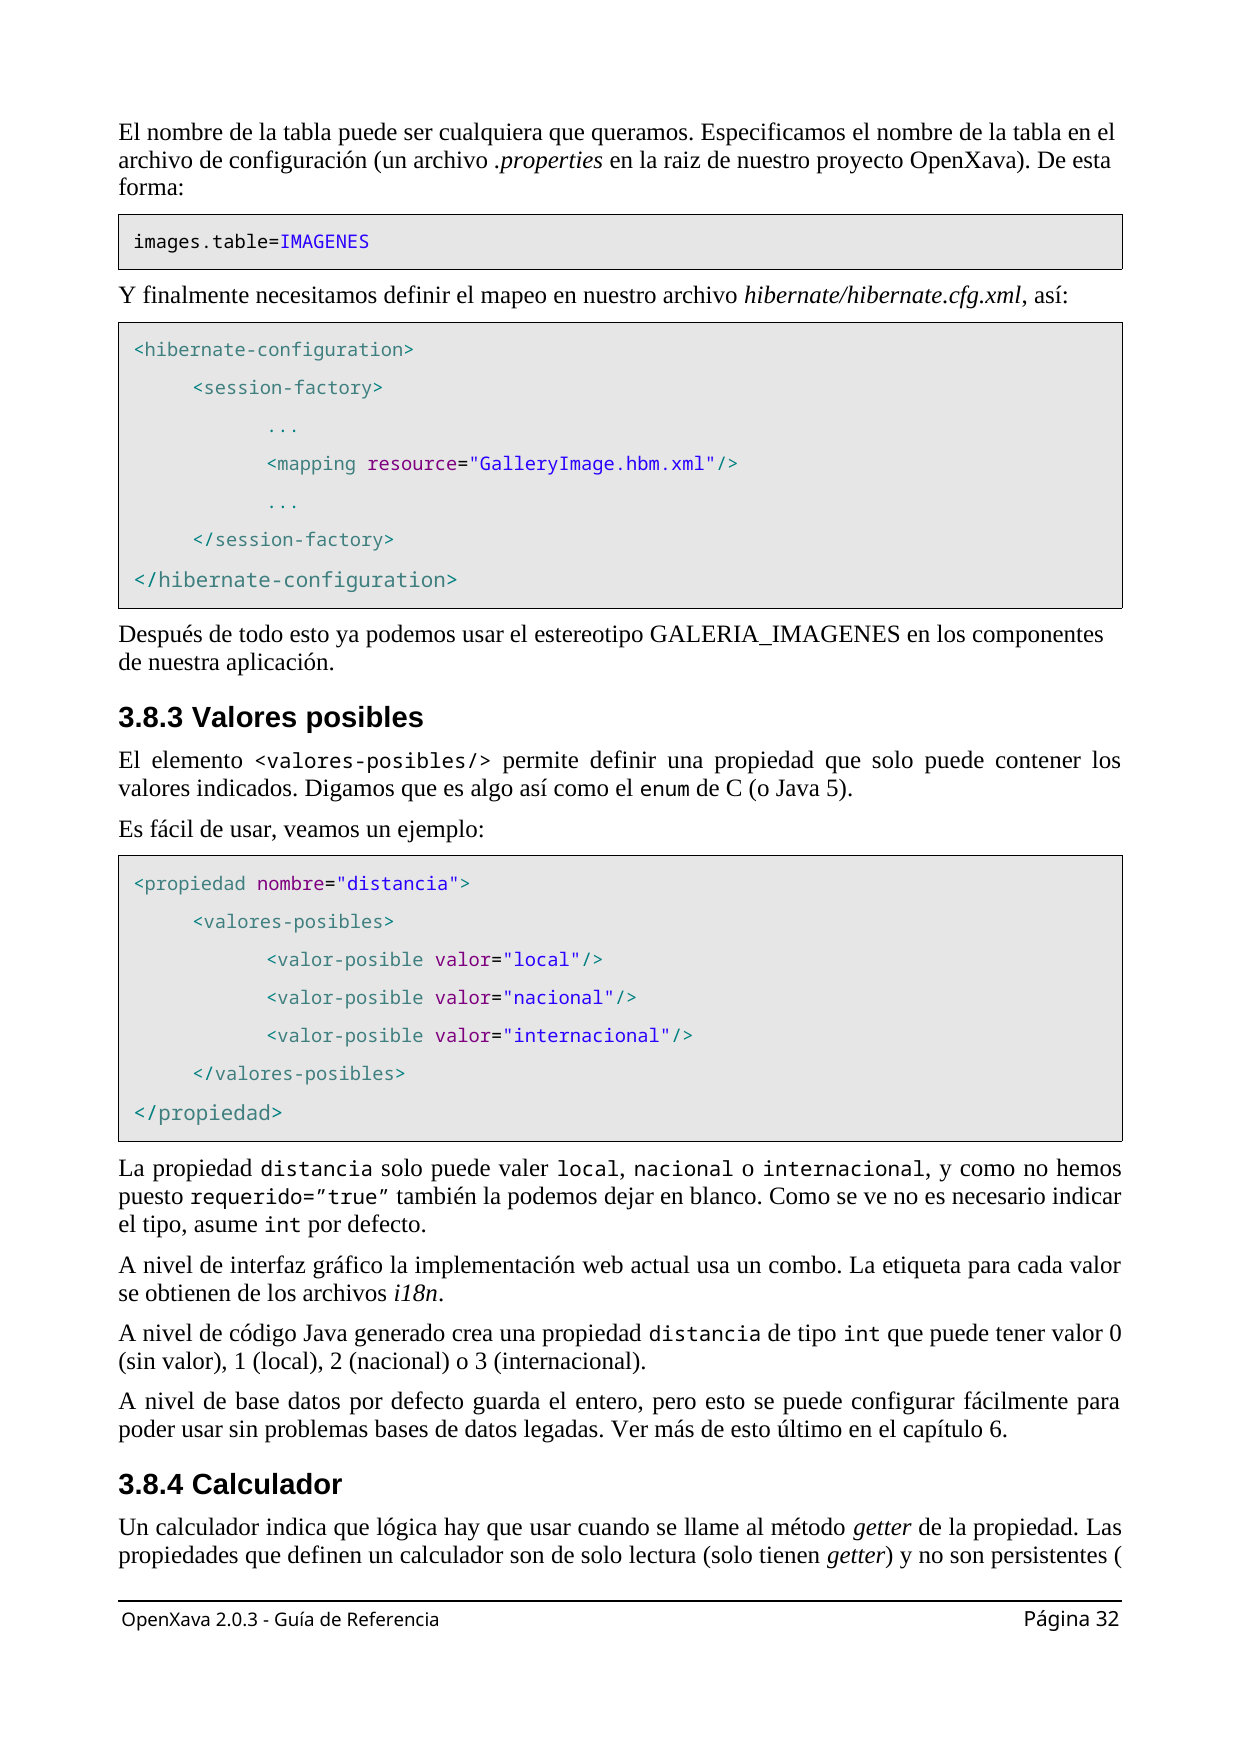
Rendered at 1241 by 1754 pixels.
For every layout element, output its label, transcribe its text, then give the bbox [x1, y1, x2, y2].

text </session-factory> [119, 512, 1122, 550]
text <valor-posible valor="local"/> [119, 931, 1122, 969]
text images.table=IMAGENES [119, 215, 1122, 269]
text <valor-posible valor="nacional"/> [119, 969, 1122, 1007]
text <hibernate-configuration> [119, 323, 1122, 360]
text <propiedad nombre="distancia"> [119, 856, 1122, 893]
subtitle Calculador [118, 1468, 1122, 1501]
text La propiedad distancia solo puede valer local, nacional o internacional, y como no hemos puesto requerido=”true” también la podemos dejar en blanco. Como se ve no es necesario indicar el tipo, asume int por defecto. [118, 1154, 1122, 1238]
text A nivel de código Java generado crea una propiedad distancia de tipo int que puede tener valor 0 (sin valor), 1 (local), 2 (nacional) o 3 (internacional). [118, 1319, 1122, 1375]
text Es fácil de usar, veamos un ejemplo: [118, 815, 1122, 843]
text </propiedad> [119, 1083, 1122, 1141]
text Un calculador indica que lógica hay que usar cuando se llame al método getter de la propiedad. Las propiedades que definen un calculador son de solo lectura (solo tienen getter) y no son persistentes ( [118, 1513, 1122, 1568]
text </valores-posibles> [119, 1045, 1122, 1083]
text Después de todo esto ya podemos usar el estereotipo GALERIA_IMAGENES en los componentes de nuestra aplicación. [118, 620, 1122, 676]
text <mapping resource="GalleryImage.hbm.xml"/> [119, 436, 1122, 474]
text El elemento <valores-posibles/> permite definir una propiedad que solo puede contener los valores indicados. Digamos que es algo así como el enum de C (o Java 5). [118, 746, 1122, 802]
text <session-factory> [119, 360, 1122, 398]
text A nivel de base datos por defecto guarda el entero, pero esto se puede configurar fácilmente para poder usar sin problemas bases de datos legadas. Ver más de esto último en el capítulo 6. [118, 1387, 1122, 1443]
text </hibernate-configuration> [119, 550, 1122, 608]
text <valores-posibles> [119, 893, 1122, 931]
text ... [119, 474, 1122, 512]
text ... [119, 398, 1122, 436]
text A nivel de interfaz gráfico la implementación web actual usa un combo. La etiqueta para cada valor se obtienen de los archivos i18n. [118, 1251, 1122, 1306]
text Y finalmente necesitamos definir el mapeo en nuestro archivo hibernate/hibernate.cfg.xml, así: [118, 282, 1122, 309]
subtitle Valores posibles [118, 701, 1122, 733]
text <valor-posible valor="internacional"/> [119, 1007, 1122, 1045]
text El nombre de la tabla puede ser cualquiera que queramos. Especificamos el nombre de la tabla en el archivo de configuración (un archivo .properties en la raiz de nuestro proyecto OpenXava). De esta forma: [118, 118, 1122, 201]
